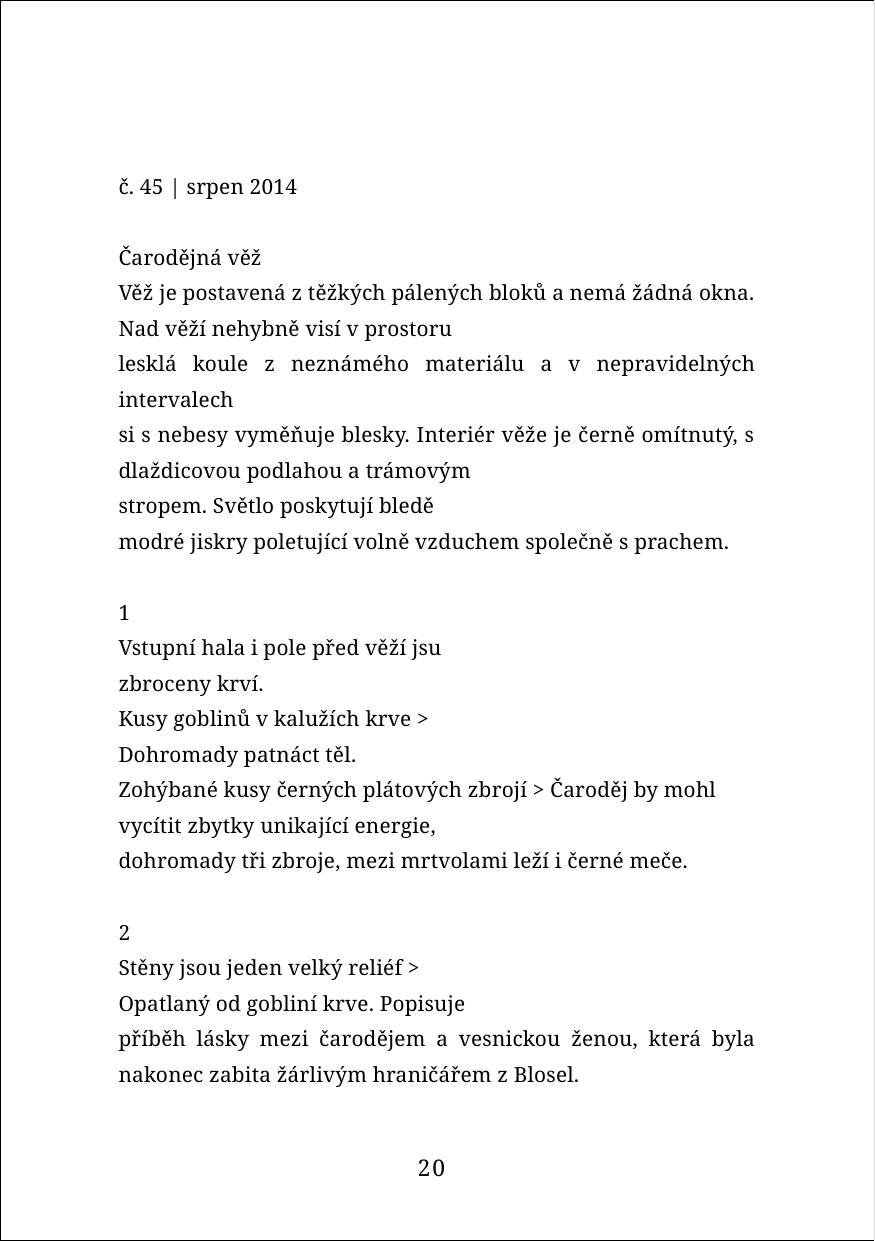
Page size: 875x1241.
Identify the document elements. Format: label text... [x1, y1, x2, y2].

text č. 45 | srpen 2014 Čarodějná věž Věž je postavená z těžkých pálených bloků a nemá žádná okna. Nad věží nehybně visí v prostoru lesklá koule z neznámého materiálu a v nepravidelných intervalech si s nebesy vyměňuje blesky. Interiér věže je černě omítnutý, s dlaždicovou podlahou a trámovým stropem. Světlo poskytují bledě modré jiskry poletující volně vzduchem společně s prachem. 1 Vstupní hala i pole před věží jsu zbroceny krví. Kusy goblinů v kalužích krve > Dohromady patnáct těl. Zohýbané kusy černých plátových zbrojí > Čaroděj by mohl vycítit zbytky unikající energie, dohromady tři zbroje, mezi mrtvolami leží i černé meče. 2 Stěny jsou jeden velký reliéf > Opatlaný od gobliní krve. Popisuje příběh lásky mezi čarodějem a vesnickou ženou, která byla nakonec zabita žárlivým hraničářem z Blosel. [118, 172, 756, 1088]
